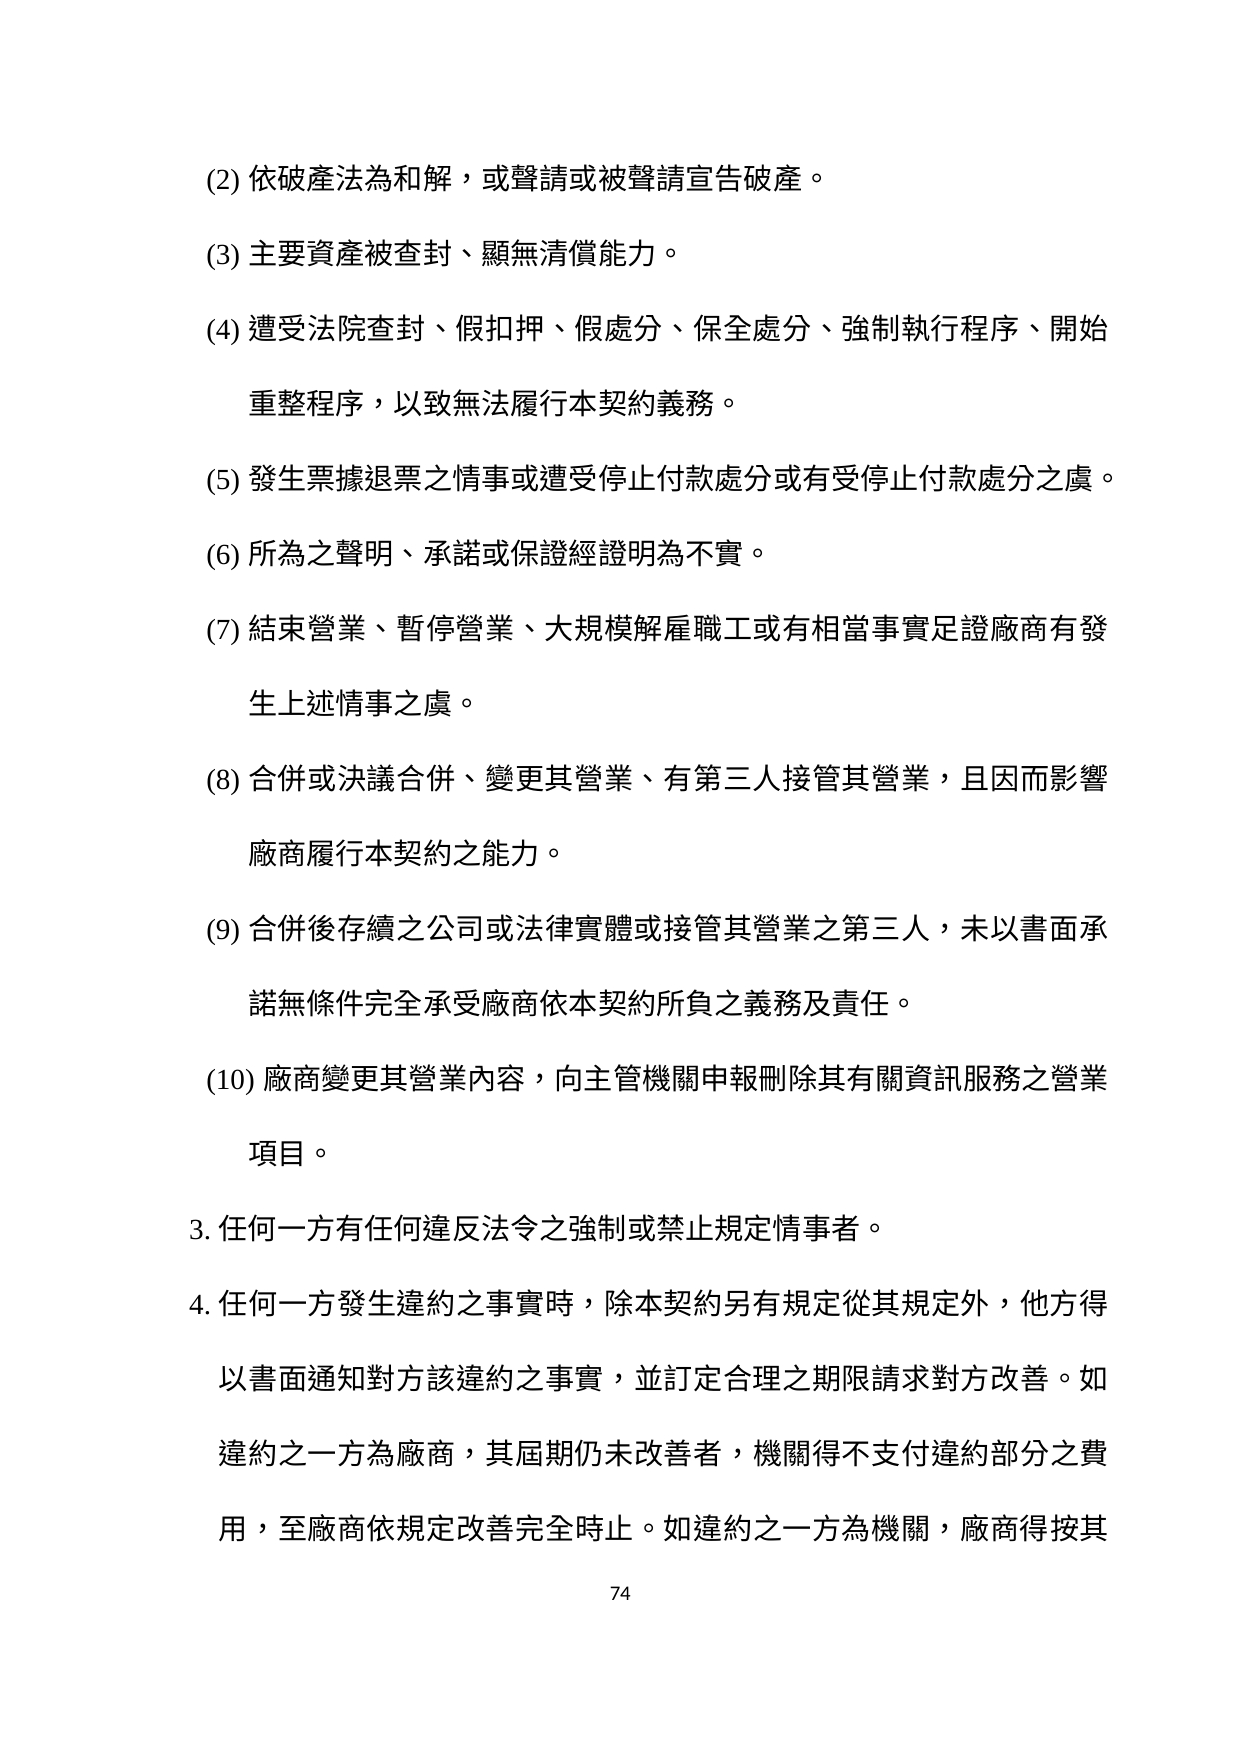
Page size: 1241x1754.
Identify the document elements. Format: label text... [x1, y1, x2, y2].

list 遭受法院查封、假扣押、假處分、保全處分、強制執行程序、開始重整程序，以致無法履行本契約義務。 [206, 289, 1110, 439]
list 合併後存續之公司或法律實體或接管其營業之第三人，未以書面承諾無條件完全承受廠商依本契約所負之義務及責任。 [206, 889, 1110, 1039]
list 結束營業、暫停營業、大規模解雇職工或有相當事實足證廠商有發生上述情事之虞。 [206, 589, 1110, 739]
list 依破產法為和解，或聲請或被聲請宣告破產。 [206, 139, 1110, 214]
list 廠商變更其營業內容，向主管機關申報刪除其有關資訊服務之營業項目。 [206, 1039, 1110, 1189]
list 合併或決議合併、變更其營業、有第三人接管其營業，且因而影響廠商履行本契約之能力。 [206, 739, 1110, 889]
list 所為之聲明、承諾或保證經證明為不實。 [206, 514, 1110, 589]
list 主要資產被查封、顯無清償能力。 [206, 214, 1110, 289]
list 發生票據退票之情事或遭受停止付款處分或有受停止付款處分之虞。 [206, 439, 1110, 514]
list 任何一方有任何違反法令之強制或禁止規定情事者。 [189, 1189, 1110, 1264]
list 任何一方發生違約之事實時，除本契約另有規定從其規定外，他方得以書面通知對方該違約之事實，並訂定合理之期限請求對方改善。如違約之一方為廠商，其屆期仍未改善者，機關得不支付違約部分之費用，至廠商依規定改善完全時止。如違約之一方為機關，廠商得按其 [189, 1264, 1110, 1564]
